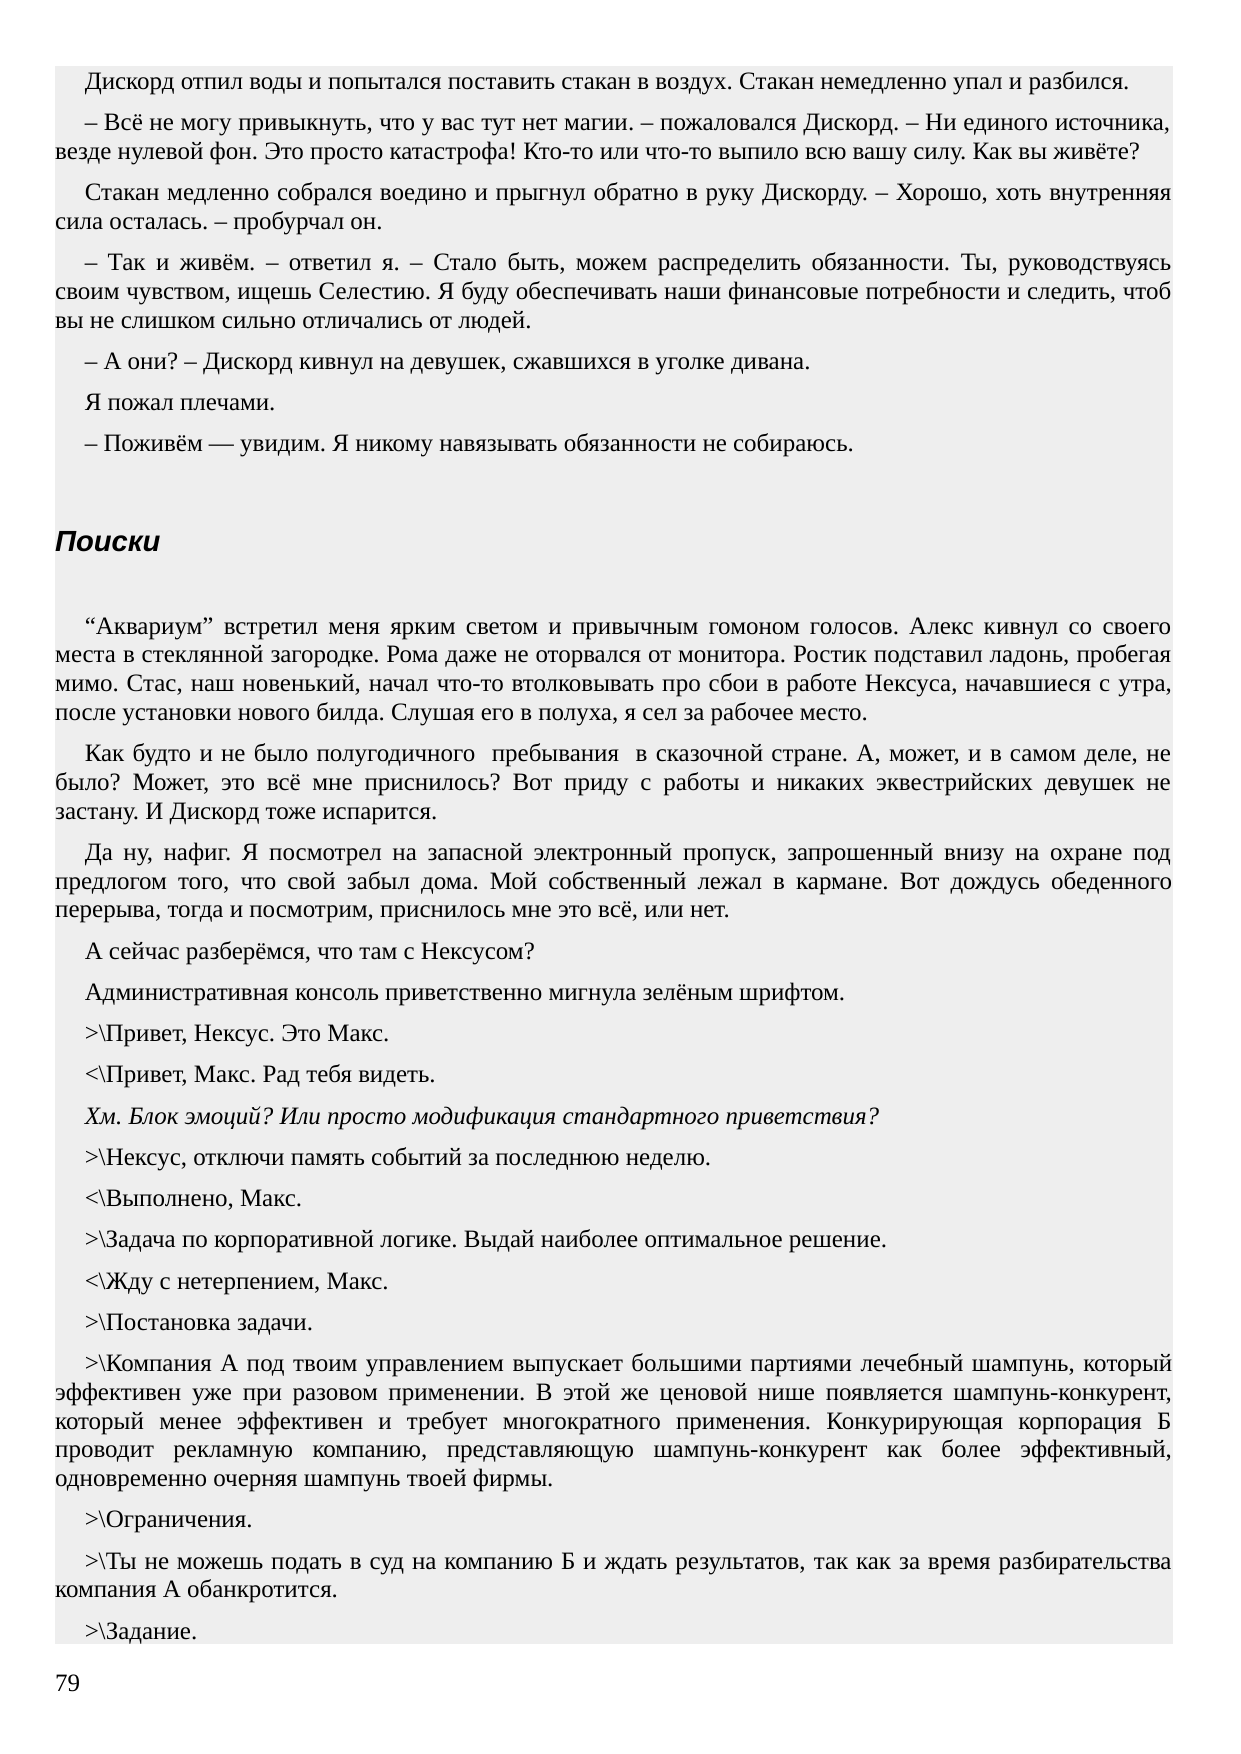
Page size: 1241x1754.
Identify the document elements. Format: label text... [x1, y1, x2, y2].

text >\Задание. [55, 1616, 1173, 1644]
text – Всё не могу привыкнуть, что у вас тут нет магии. – пожаловался Дискорд. – Ни единого источника, везде нулевой фон. Это просто катастрофа! Кто-то или что-то выпило всю вашу силу. Как вы живёте? [55, 107, 1173, 165]
text Как будто и не было полугодичного пребывания в сказочной стране. А, может, и в самом деле, не было? Может, это всё мне приснилось? Вот приду с работы и никаких эквестрийских девушек не застану. И Дискорд тоже испарится. [55, 738, 1173, 824]
text Хм. Блок эмоций? Или просто модификация стандартного приветствия? [55, 1101, 1173, 1129]
text >\Привет, Нексус. Это Макс. [55, 1018, 1173, 1047]
text А сейчас разберёмся, что там с Нексусом? [55, 936, 1173, 964]
text Да ну, нафиг. Я посмотрел на запасной электронный пропуск, запрошенный внизу на охране под предлогом того, что свой забыл дома. Мой собственный лежал в кармане. Вот дождусь обеденного перерыва, тогда и посмотрим, приснилось мне это всё, или нет. [55, 837, 1173, 923]
text >\Компания А под твоим управлением выпускает большими партиями лечебный шампунь, который эффективен уже при разовом применении. В этой же ценовой нише появляется шампунь-конкурент, который менее эффективен и требует многократного применения. Конкурирующая корпорация Б проводит рекламную компанию, представляющую шампунь-конкурент как более эффективный, одновременно очерняя шампунь твоей фирмы. [55, 1348, 1173, 1492]
text >\Задача по корпоративной логике. Выдай наиболее оптимальное решение. [55, 1224, 1173, 1253]
text >\Ограничения. [55, 1504, 1173, 1533]
text <\Привет, Макс. Рад тебя видеть. [55, 1059, 1173, 1088]
text Дискорд отпил воды и попытался поставить стакан в воздух. Стакан немедленно упал и разбился. [55, 66, 1173, 95]
text – Поживём — увидим. Я никому навязывать обязанности не собираюсь. [55, 428, 1173, 457]
text >\Ты не можешь подать в суд на компанию Б и ждать результатов, так как за время разбирательства компания А обанкротится. [55, 1546, 1173, 1603]
text – А они? – Дискорд кивнул на девушек, сжавшихся в уголке дивана. [55, 346, 1173, 375]
subtitle Поиски [55, 523, 1173, 557]
text “Аквариум” встретил меня ярким светом и привычным гомоном голосов. Алекс кивнул со своего места в стеклянной загородке. Рома даже не оторвался от монитора. Ростик подставил ладонь, пробегая мимо. Стас, наш новенький, начал что-то втолковывать про сбои в работе Нексуса, начавшиеся с утра, после установки нового билда. Слушая его в полуха, я сел за рабочее место. [55, 611, 1173, 726]
text >\Нексус, отключи память событий за последнюю неделю. [55, 1142, 1173, 1171]
text Я пожал плечами. [55, 387, 1173, 416]
text – Так и живём. – ответил я. – Стало быть, можем распределить обязанности. Ты, руководствуясь своим чувством, ищешь Селестию. Я буду обеспечивать наши финансовые потребности и следить, чтоб вы не слишком сильно отличались от людей. [55, 247, 1173, 333]
text Административная консоль приветственно мигнула зелёным шрифтом. [55, 977, 1173, 1006]
text Стакан медленно собрался воедино и прыгнул обратно в руку Дискорду. – Хорошо, хоть внутренняя сила осталась. – пробурчал он. [55, 177, 1173, 235]
text <\Жду с нетерпением, Макс. [55, 1266, 1173, 1294]
text >\Постановка задачи. [55, 1307, 1173, 1336]
text <\Выполнено, Макс. [55, 1183, 1173, 1212]
